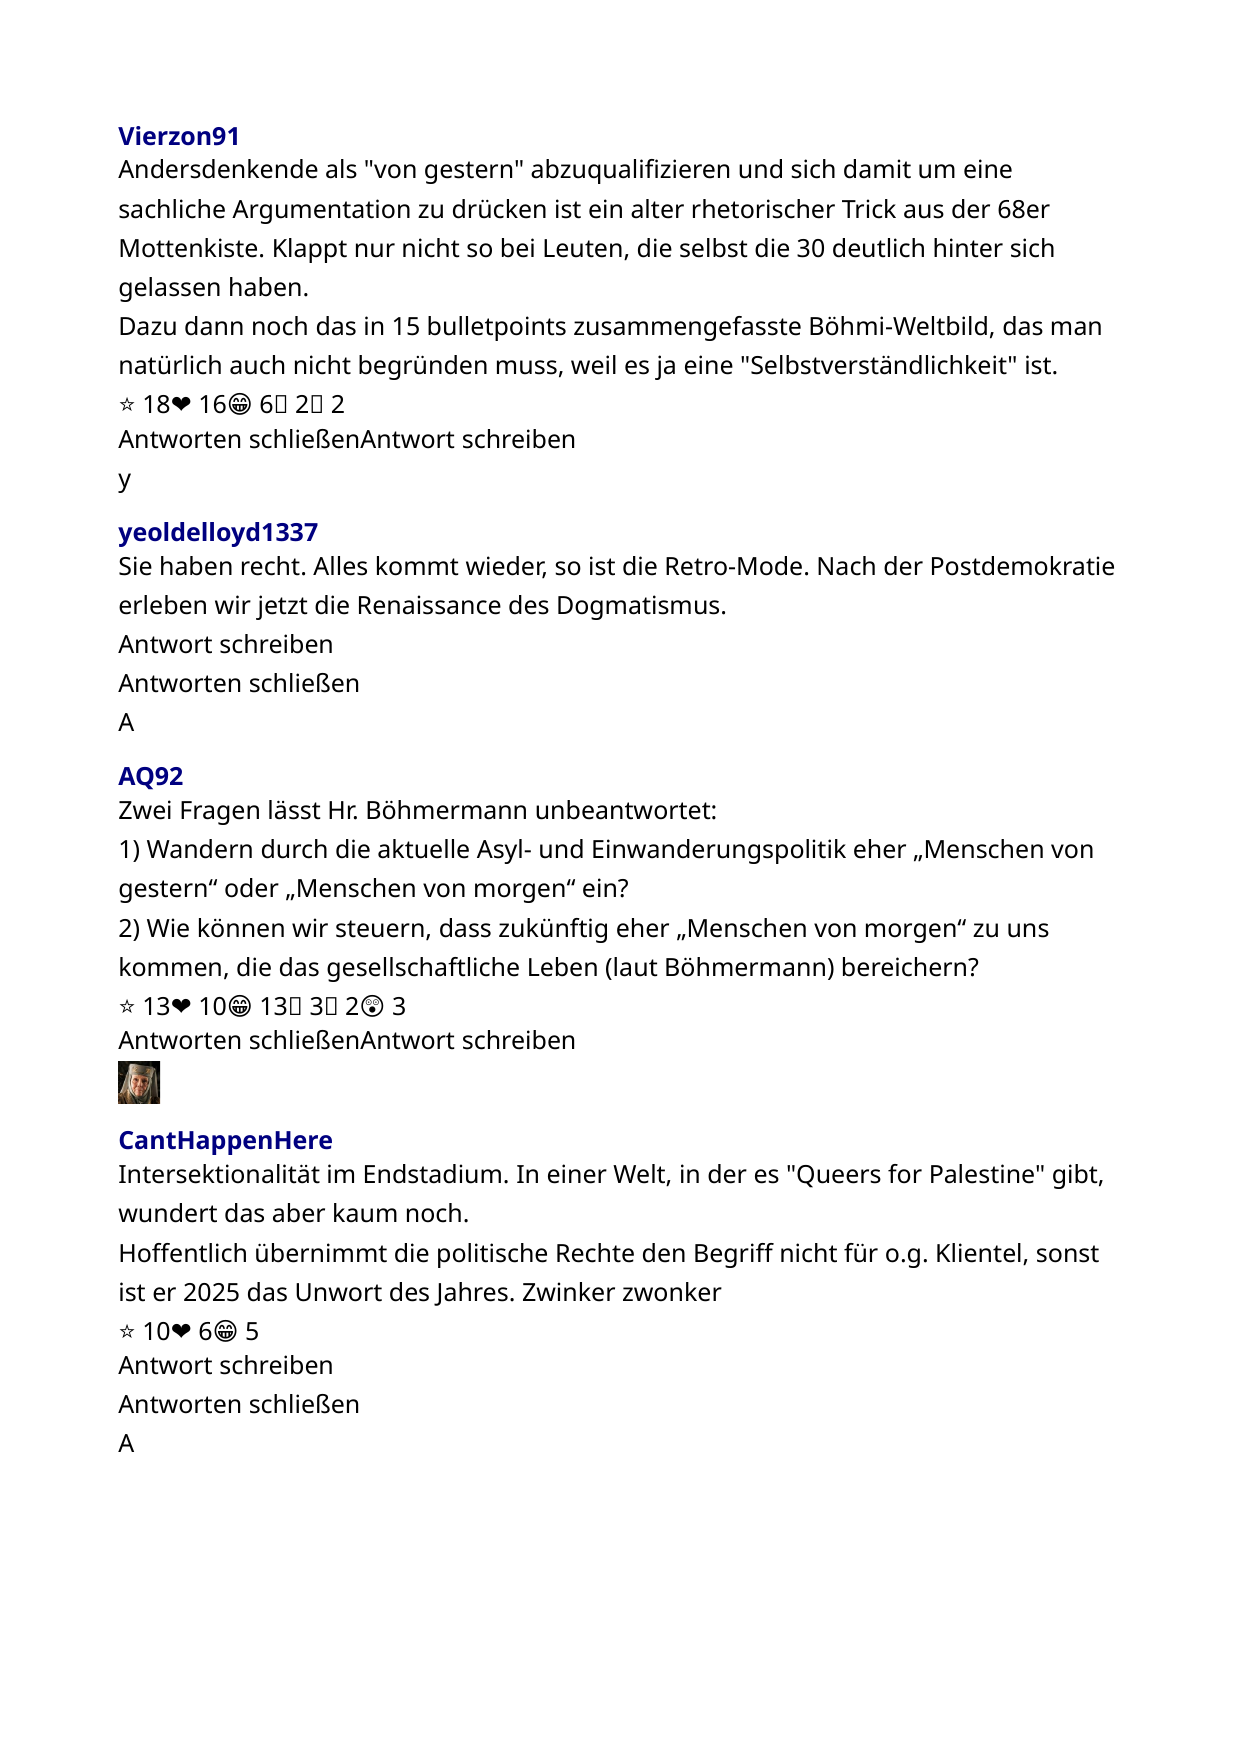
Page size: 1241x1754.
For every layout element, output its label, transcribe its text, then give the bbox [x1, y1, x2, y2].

subtitle Vierzon91 [118, 118, 1122, 152]
picture [118, 1061, 161, 1104]
subtitle CantHappenHere [118, 1123, 1122, 1157]
text Antworten schließenAntwort schreiben [118, 421, 1122, 455]
text 2) Wie können wir steuern, dass zukünftig eher „Menschen von morgen“ zu uns kommen, die das gesellschaftliche Leben (laut Böhmermann) bereichern? [118, 910, 1122, 983]
text A [118, 1426, 1122, 1460]
text ⭐️ 13❤️ 10😁 13🙁 3🤨 2😲 3 [118, 988, 1122, 1023]
text Antworten schließen [118, 1387, 1122, 1421]
text 1) Wandern durch die aktuelle Asyl- und Einwanderungspolitik eher „Menschen von gestern“ oder „Menschen von morgen“ ein? [118, 832, 1122, 905]
text ⭐️ 10❤️ 6😁 5 [118, 1313, 1122, 1348]
text Intersektionalität im Endstadium. In einer Welt, in der es "Queers for Palestine" gibt, wundert das aber kaum noch. [118, 1157, 1122, 1230]
text Antworten schließenAntwort schreiben [118, 1023, 1122, 1057]
subtitle AQ92 [118, 759, 1122, 793]
text Sie haben recht. Alles kommt wieder, so ist die Retro-Mode. Nach der Postdemokratie erleben wir jetzt die Renaissance des Dogmatismus. [118, 548, 1122, 621]
subtitle yeoldelloyd1337 [118, 514, 1122, 548]
text Dazu dann noch das in 15 bulletpoints zusammengefasste Böhmi-Weltbild, das man natürlich auch nicht begründen muss, weil es ja eine "Selbstverständlichkeit" ist. [118, 309, 1122, 382]
text Andersdenkende als "von gestern" abzuqualifizieren und sich damit um eine sachliche Argumentation zu drücken ist ein alter rhetorischer Trick aus der 68er Mottenkiste. Klappt nur nicht so bei Leuten, die selbst die 30 deutlich hinter sich gelassen haben. [118, 152, 1122, 304]
text Hoffentlich übernimmt die politische Rechte den Begriff nicht für o.g. Klientel, sonst ist er 2025 das Unwort des Jahres. Zwinker zwonker [118, 1235, 1122, 1308]
text Antwort schreiben [118, 627, 1122, 661]
text Zwei Fragen lässt Hr. Böhmermann unbeantwortet: [118, 793, 1122, 827]
text Antwort schreiben [118, 1348, 1122, 1382]
text y [118, 460, 1122, 494]
text Antworten schließen [118, 666, 1122, 700]
text ⭐️ 18❤️ 16😁 6🙁 2🤨 2 [118, 387, 1122, 421]
text A [118, 705, 1122, 739]
